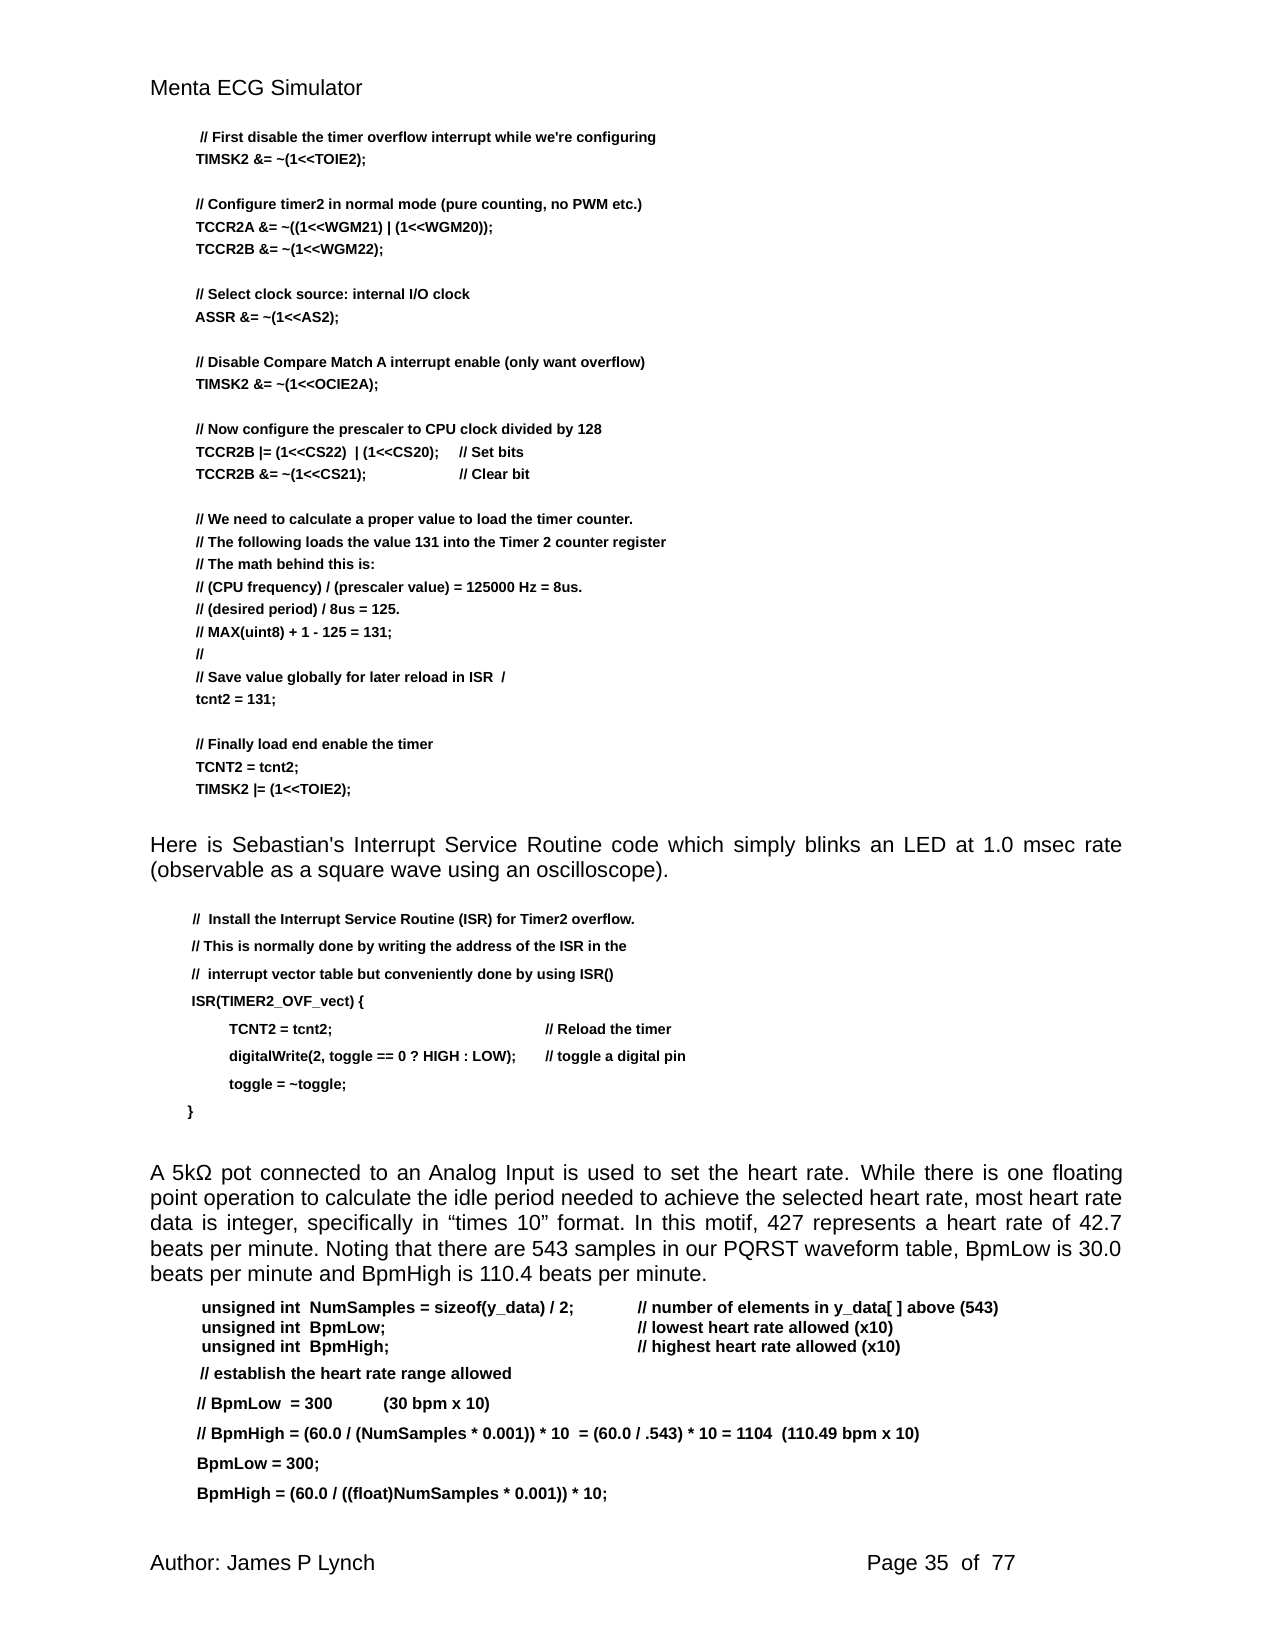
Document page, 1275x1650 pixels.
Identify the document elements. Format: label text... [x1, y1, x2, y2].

text // This is normally done by writing the address of the ISR in the [187, 940, 1124, 955]
text // Disable Compare Match A interrupt enable (only want overflow) [187, 355, 1124, 370]
text TCCR2B &= ~(1<<CS21); // Clear bit [187, 468, 1124, 483]
text TCCR2A &= ~((1<<WGM21) | (1<<WGM20)); [187, 220, 1124, 235]
text // Select clock source: internal I/O clock [187, 288, 1124, 303]
text // (desired period) / 8us = 125. [187, 603, 1124, 618]
text unsigned int BpmHigh; // highest heart rate allowed (x10) [150, 1337, 1124, 1356]
text TIMSK2 &= ~(1<<TOIE2); [187, 153, 1124, 168]
text A 5kΩ pot connected to an Analog Input is used to set the heart rate. While there is one floating point operation to calculate the idle period needed to achieve the selected heart rate, most heart rate data is integer, specifically in “times 10” format. In this motif, 427 represents a heart rate of 42.7 beats per minute. Noting that there are 543 samples in our PQRST waveform table, BpmLow is 30.0 beats per minute and BpmHigh is 110.4 beats per minute. [150, 1160, 1124, 1286]
text // MAX(uint8) + 1 - 125 = 131; [187, 625, 1124, 640]
text unsigned int BpmLow; // lowest heart rate allowed (x10) [150, 1317, 1124, 1337]
text // First disable the timer overflow interrupt while we're configuring [187, 130, 1124, 145]
text TIMSK2 |= (1<<TOIE2); [187, 783, 1124, 798]
text BpmLow = 300; [187, 1446, 1124, 1476]
text TCCR2B &= ~(1<<WGM22); [187, 243, 1124, 258]
text digitalWrite(2, toggle == 0 ? HIGH : LOW); // toggle a digital pin [225, 1050, 1124, 1065]
text TCNT2 = tcnt2; // Reload the timer [225, 1022, 1124, 1037]
text unsigned int NumSamples = sizeof(y_data) / 2; // number of elements in y_data[ ] above (543) [150, 1298, 1124, 1317]
text TIMSK2 &= ~(1<<OCIE2A); [187, 378, 1124, 393]
text // The math behind this is: [187, 558, 1124, 573]
text TCNT2 = tcnt2; [187, 760, 1124, 775]
text Here is Sebastian's Interrupt Service Routine code which simply blinks an LED at 1.0 msec rate (observable as a square wave using an oscilloscope). [150, 832, 1124, 882]
text // We need to calculate a proper value to load the timer counter. [187, 513, 1124, 528]
text tcnt2 = 131; [187, 693, 1124, 708]
text // BpmLow = 300 (30 bpm x 10) [187, 1386, 1124, 1416]
text BpmHigh = (60.0 / ((float)NumSamples * 0.001)) * 10; [187, 1476, 1124, 1506]
text // Configure timer2 in normal mode (pure counting, no PWM etc.) [187, 198, 1124, 213]
text // [187, 648, 1124, 663]
text TCCR2B |= (1<<CS22) | (1<<CS20); // Set bits [187, 445, 1124, 460]
text // establish the heart rate range allowed [187, 1356, 1124, 1386]
text // (CPU frequency) / (prescaler value) = 125000 Hz = 8us. [187, 580, 1124, 595]
text ASSR &= ~(1<<AS2); [187, 310, 1124, 325]
text // Save value globally for later reload in ISR / [187, 670, 1124, 685]
text // The following loads the value 131 into the Timer 2 counter register [187, 535, 1124, 550]
text ISR(TIMER2_OVF_vect) { [187, 995, 1124, 1010]
text // Finally load end enable the timer [187, 738, 1124, 753]
text // BpmHigh = (60.0 / (NumSamples * 0.001)) * 10 = (60.0 / .543) * 10 = 1104 (110.49 bpm x 10) [187, 1416, 1124, 1446]
text toggle = ~toggle; [225, 1077, 1124, 1092]
text // Install the Interrupt Service Routine (ISR) for Timer2 overflow. [187, 912, 1124, 927]
text } [187, 1105, 1124, 1120]
text // interrupt vector table but conveniently done by using ISR() [187, 967, 1124, 982]
text // Now configure the prescaler to CPU clock divided by 128 [187, 423, 1124, 438]
